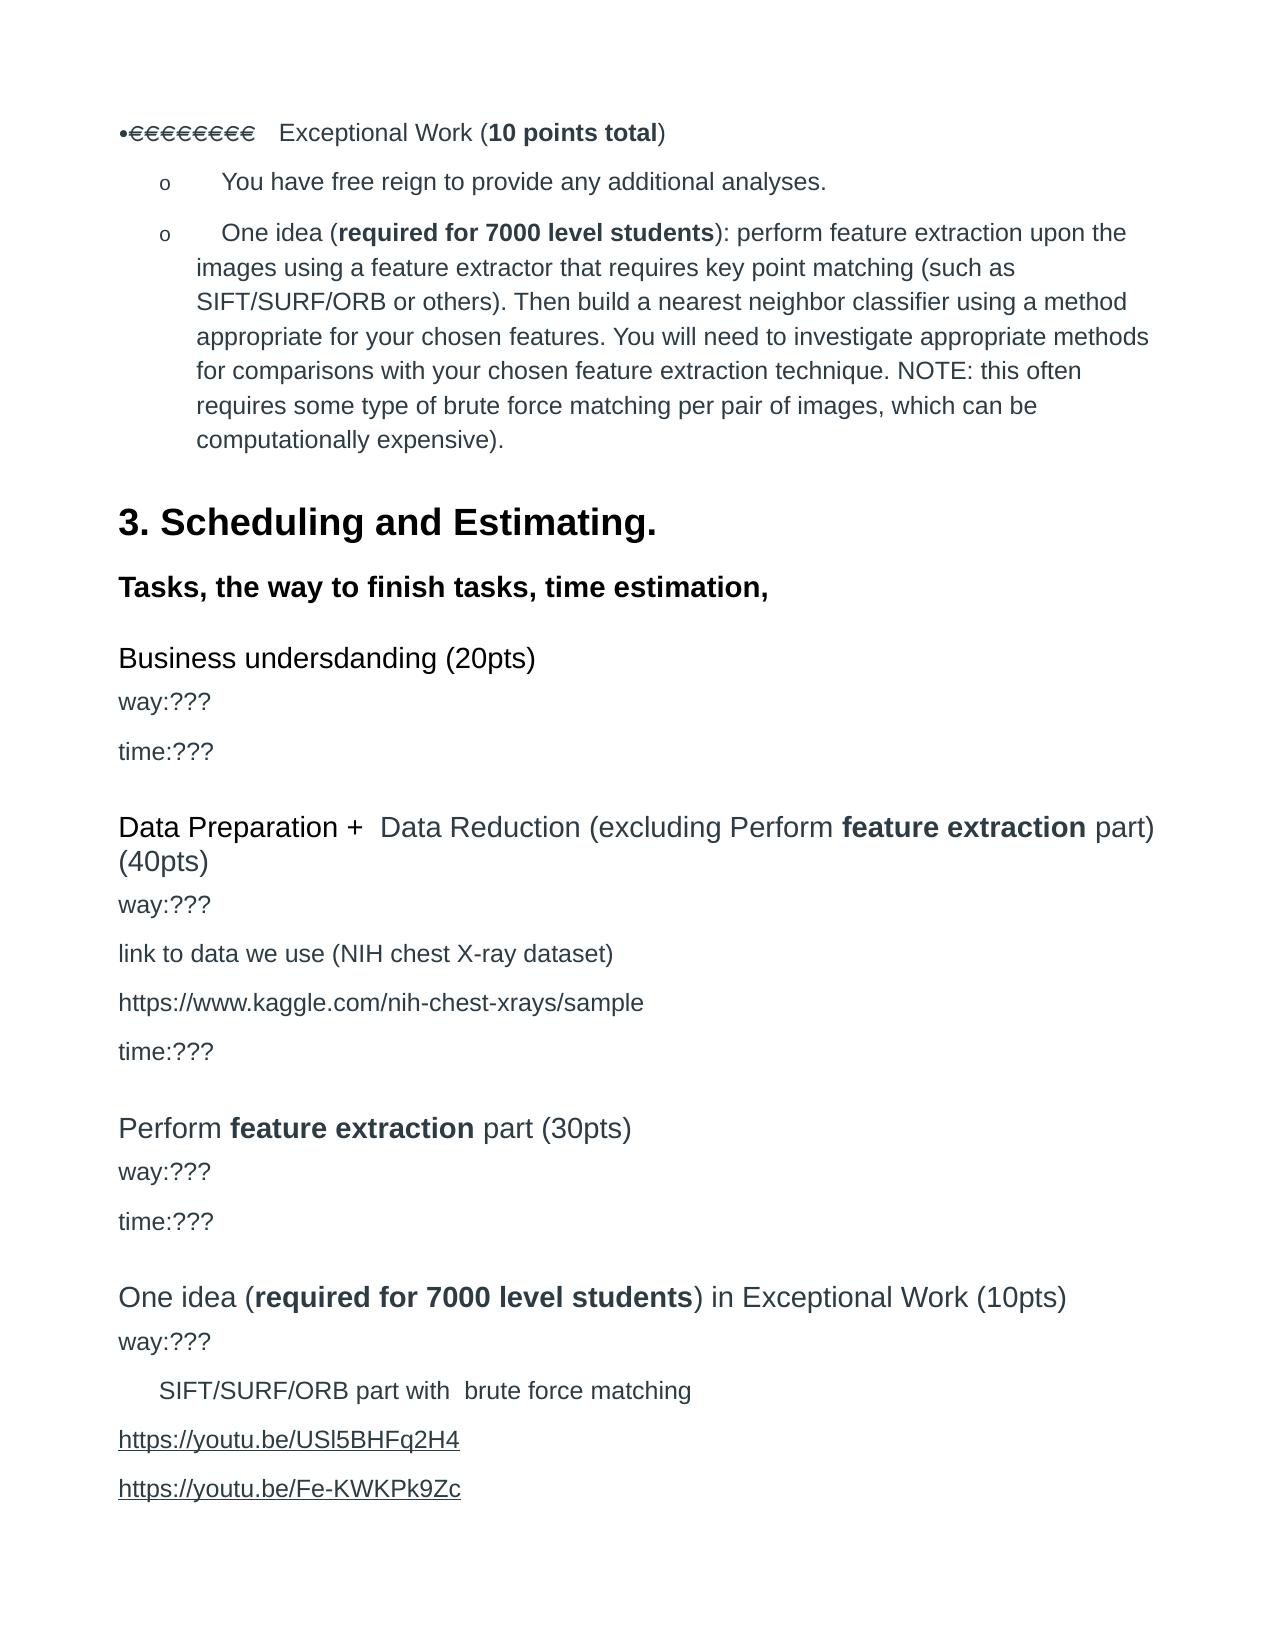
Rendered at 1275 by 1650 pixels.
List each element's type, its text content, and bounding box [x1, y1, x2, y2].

text SIFT/SURF/ORB part with brute force matching [159, 1376, 1157, 1404]
subtitle Perform feature extraction part (30pts) [118, 1111, 1157, 1145]
subtitle Tasks, the way to finish tasks, time estimation, [118, 570, 1157, 604]
text link to data we use (NIH chest X-ray dataset) [118, 939, 1157, 968]
text o You have free reign to provide any additional analyses. [159, 167, 1157, 197]
subtitle Data Preparation + Data Reduction (excluding Perform feature extraction part) (40pts) [118, 811, 1157, 878]
text time:??? [118, 1037, 1157, 1066]
text time:??? [118, 1206, 1157, 1235]
text way:??? [118, 1157, 1157, 1186]
text way:??? [118, 687, 1157, 716]
text way:??? [118, 890, 1157, 919]
text https://www.kaggle.com/nih-chest-xrays/sample [118, 988, 1157, 1017]
text way:??? [118, 1327, 1157, 1355]
text o One idea (required for 7000 level students): perform feature extraction upon the images using a feature extractor that requires key point matching (such as SIFT/SURF/ORB or others). Then build a nearest neighbor classifier using a method appropriate for your chosen features. You will need to investigate appropriate methods for comparisons with your chosen feature extraction technique. NOTE: this often requires some type of brute force matching per pair of images, which can be computationally expensive). [159, 217, 1157, 454]
subtitle One idea (required for 7000 level students) in Exceptional Work (10pts) [118, 1281, 1157, 1314]
subtitle 3. Scheduling and Estimating. [118, 499, 1157, 543]
text time:??? [118, 736, 1157, 765]
text · Exceptional Work (10 points total) [120, 118, 1157, 147]
text https://youtu.be/USl5BHFq2H4 [118, 1425, 1157, 1453]
subtitle Business undersdanding (20pts) [118, 641, 1157, 675]
text https://youtu.be/Fe-KWKPk9Zc [118, 1474, 1157, 1502]
